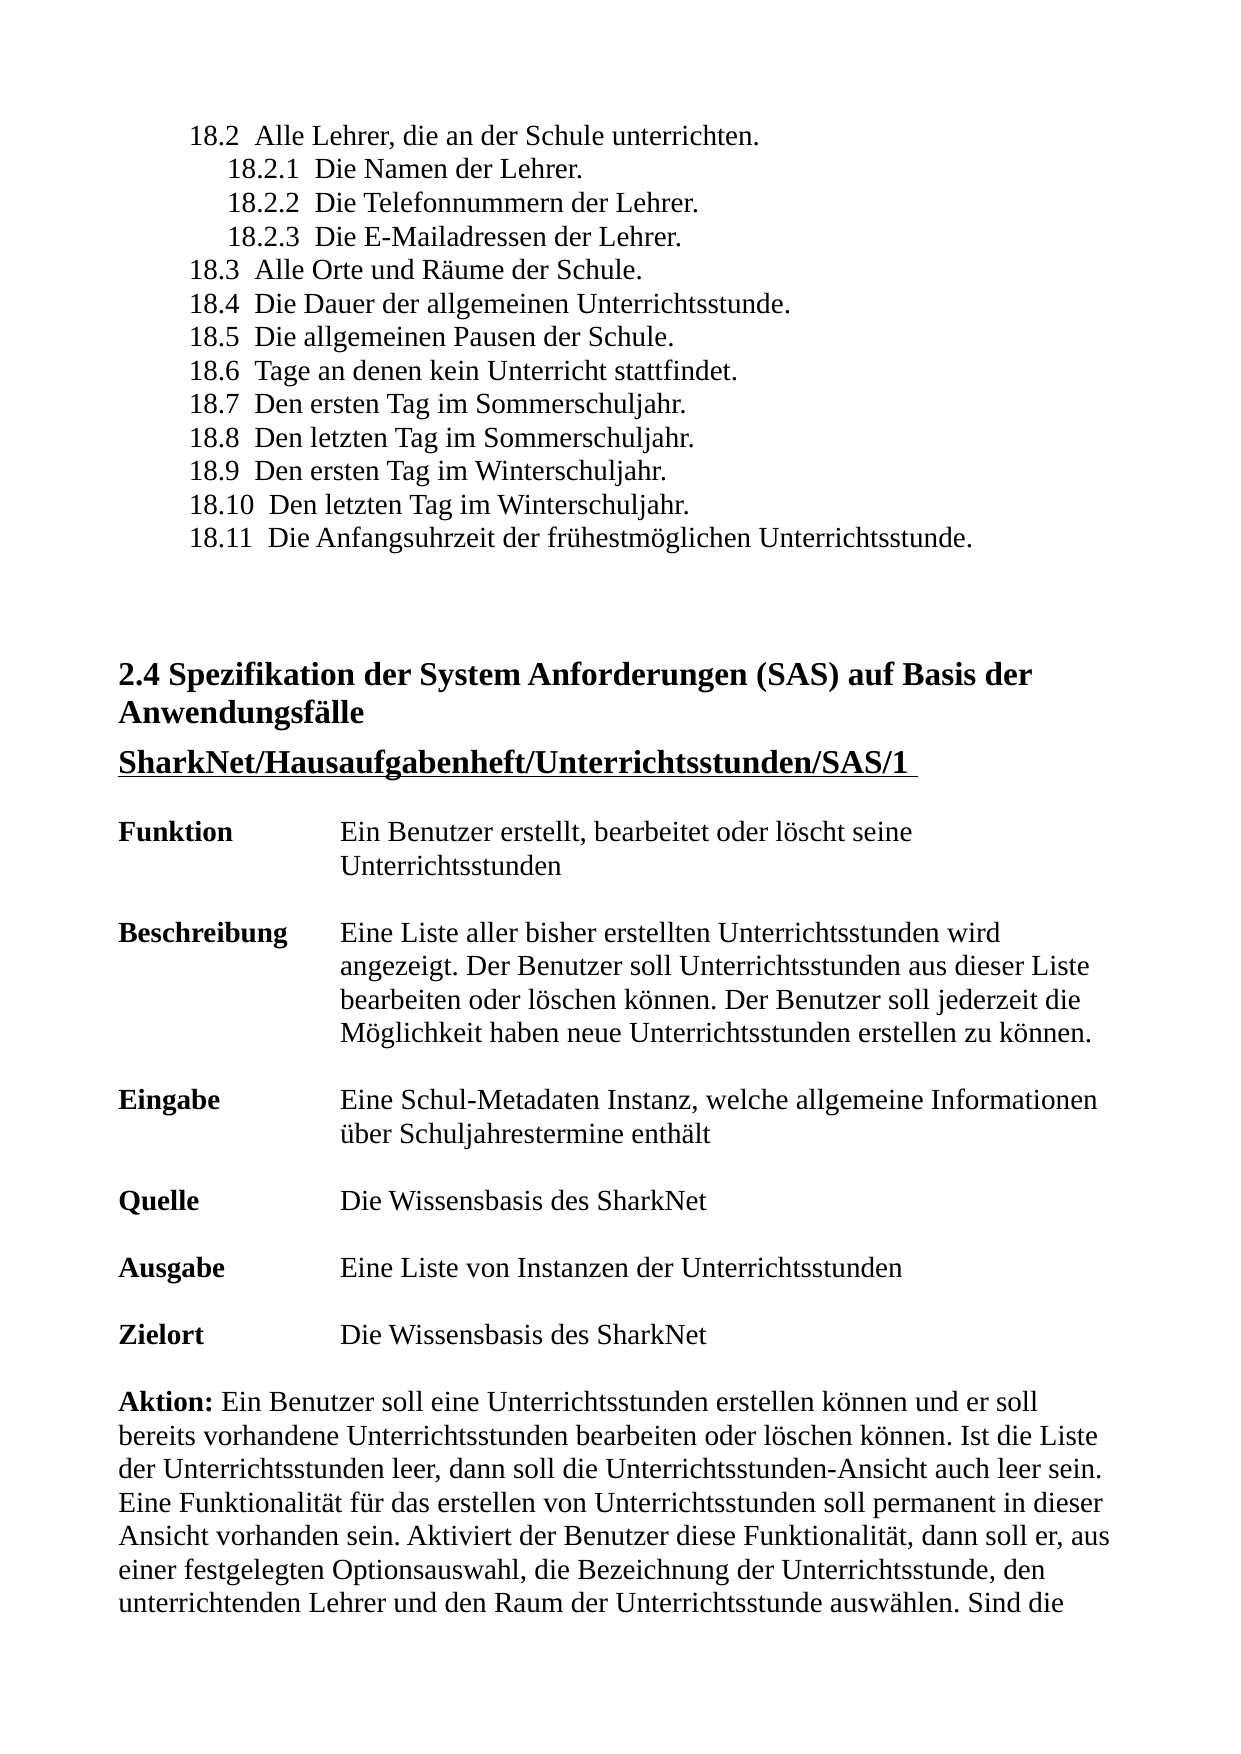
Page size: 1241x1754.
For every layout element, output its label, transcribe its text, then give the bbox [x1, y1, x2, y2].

text Beschreibung Eine Liste aller bisher erstellten Unterrichtsstunden wird angezeigt. Der Benutzer soll Unterrichtsstunden aus dieser Liste bearbeiten oder löschen können. Der Benutzer soll jederzeit die Möglichkeit haben neue Unterrichtsstunden erstellen zu können. [118, 915, 1122, 1049]
text Eingabe Eine Schul-Metadaten Instanz, welche allgemeine Informationen über Schuljahrestermine enthält [118, 1082, 1122, 1149]
text Quelle Die Wissensbasis des SharkNet [118, 1183, 1122, 1217]
text Zielort Die Wissensbasis des SharkNet [118, 1317, 1122, 1351]
list Den ersten Tag im Winterschuljahr. [145, 453, 1122, 487]
subtitle 2.4 Spezifikation der System Anforderungen (SAS) auf Basis der Anwendungsfälle [118, 654, 1122, 731]
list Die E-Mailadressen der Lehrer. [183, 219, 1122, 252]
list Alle Orte und Räume der Schule. [145, 252, 1122, 286]
text Ausgabe Eine Liste von Instanzen der Unterrichtsstunden [118, 1250, 1122, 1284]
text SharkNet/Hausaufgabenheft/Unterrichtsstunden/SAS/1 [118, 742, 1122, 781]
list Den ersten Tag im Sommerschuljahr. [145, 386, 1122, 420]
list Tage an denen kein Unterricht stattfindet. [145, 353, 1122, 386]
text Aktion: Ein Benutzer soll eine Unterrichtsstunden erstellen können und er soll bereits vorhandene Unterrichtsstunden bearbeiten oder löschen können. Ist die Liste der Unterrichtsstunden leer, dann soll die Unterrichtsstunden-Ansicht auch leer sein. Eine Funktionalität für das erstellen von Unterrichtsstunden soll permanent in dieser Ansicht vorhanden sein. Aktiviert der Benutzer diese Funktionalität, dann soll er, aus einer festgelegten Optionsauswahl, die Bezeichnung der Unterrichtsstunde, den unterrichtenden Lehrer und den Raum der Unterrichtsstunde auswählen. Sind die [118, 1384, 1122, 1619]
list Den letzten Tag im Sommerschuljahr. [145, 420, 1122, 453]
list Den letzten Tag im Winterschuljahr. [145, 487, 1122, 521]
list Die Dauer der allgemeinen Unterrichtsstunde. [145, 286, 1122, 319]
list Alle Lehrer, die an der Schule unterrichten. [145, 118, 1122, 152]
text Funktion Ein Benutzer erstellt, bearbeitet oder löscht seine Unterrichtsstunden [118, 814, 1122, 881]
list Die Namen der Lehrer. [183, 152, 1122, 185]
list Die Telefonnummern der Lehrer. [183, 185, 1122, 219]
list Die Anfangsuhrzeit der frühestmöglichen Unterrichtsstunde. [145, 521, 1122, 554]
list Die allgemeinen Pausen der Schule. [145, 319, 1122, 353]
